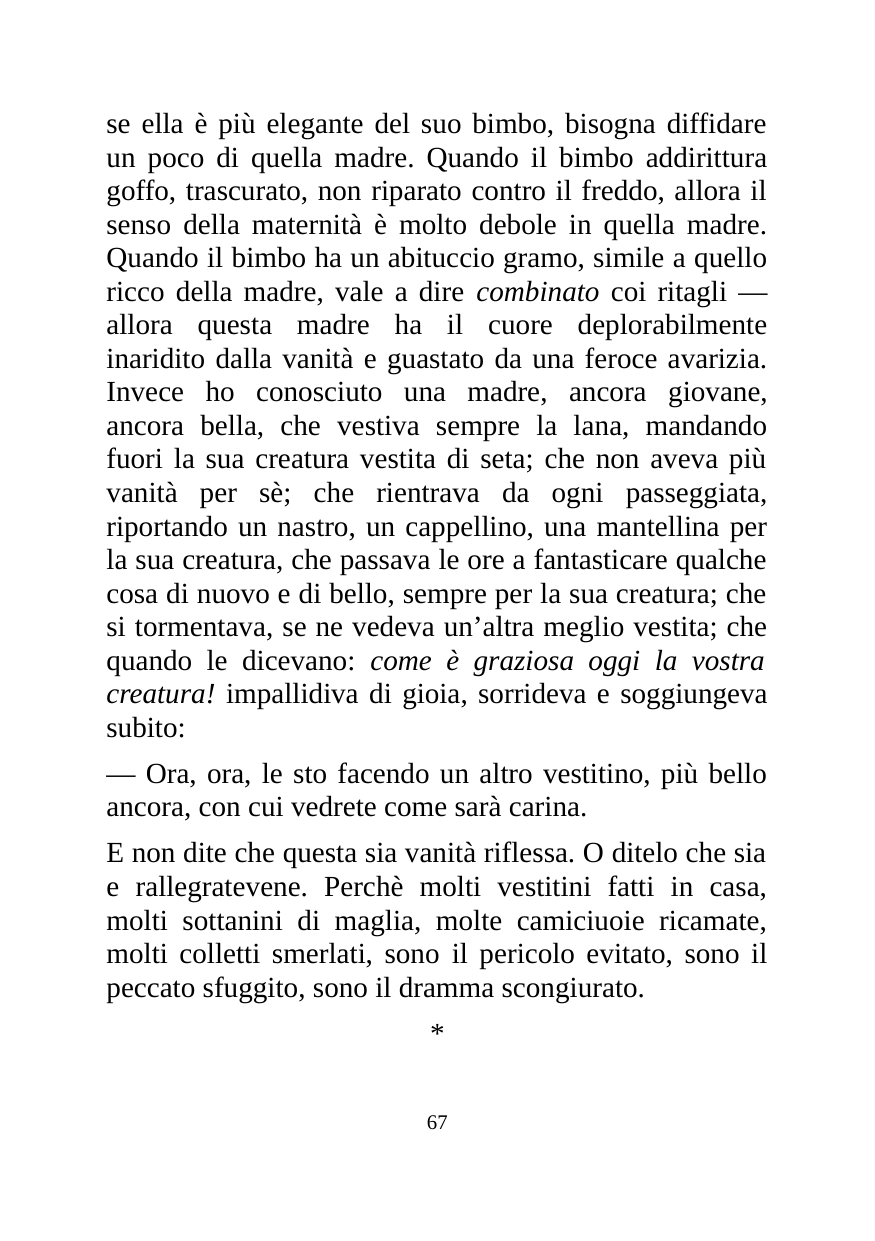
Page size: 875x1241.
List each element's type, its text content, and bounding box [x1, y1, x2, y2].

text se ella è più elegante del suo bimbo, bisogna diffidare un poco di quella madre. Quando il bimbo addirittura goffo, trascurato, non riparato contro il freddo, allora il senso della maternità è molto debole in quella madre. Quando il bimbo ha un abituccio gramo, simile a quello ricco della madre, vale a dire combinato coi ritagli — allora questa madre ha il cuore deplorabilmente inaridito dalla vanità e guastato da una feroce avarizia. Invece ho conosciuto una madre, ancora giovane, ancora bella, che vestiva sempre la lana, mandando fuori la sua creatura vestita di seta; che non aveva più vanità per sè; che rientrava da ogni passeggiata, riportando un nastro, un cappellino, una mantellina per la sua creatura, che passava le ore a fantasticare qualche cosa di nuovo e di bello, sempre per la sua creatura; che si tormentava, se ne vedeva un’altra meglio vestita; che quando le dicevano: come è graziosa oggi la vostra creatura! impallidiva di gioia, sorrideva e soggiungeva subito: [106, 106, 768, 743]
text — Ora, ora, le sto facendo un altro vestitino, più bello ancora, con cui vedrete come sarà carina. [106, 756, 768, 823]
text * [106, 1016, 768, 1049]
text E non dite che questa sia vanità riflessa. O ditelo che sia e rallegratevene. Perchè molti vestitini fatti in casa, molti sottanini di maglia, molte camiciuoie ricamate, molti colletti smerlati, sono il pericolo evitato, sono il peccato sfuggito, sono il dramma scongiurato. [106, 836, 768, 1003]
